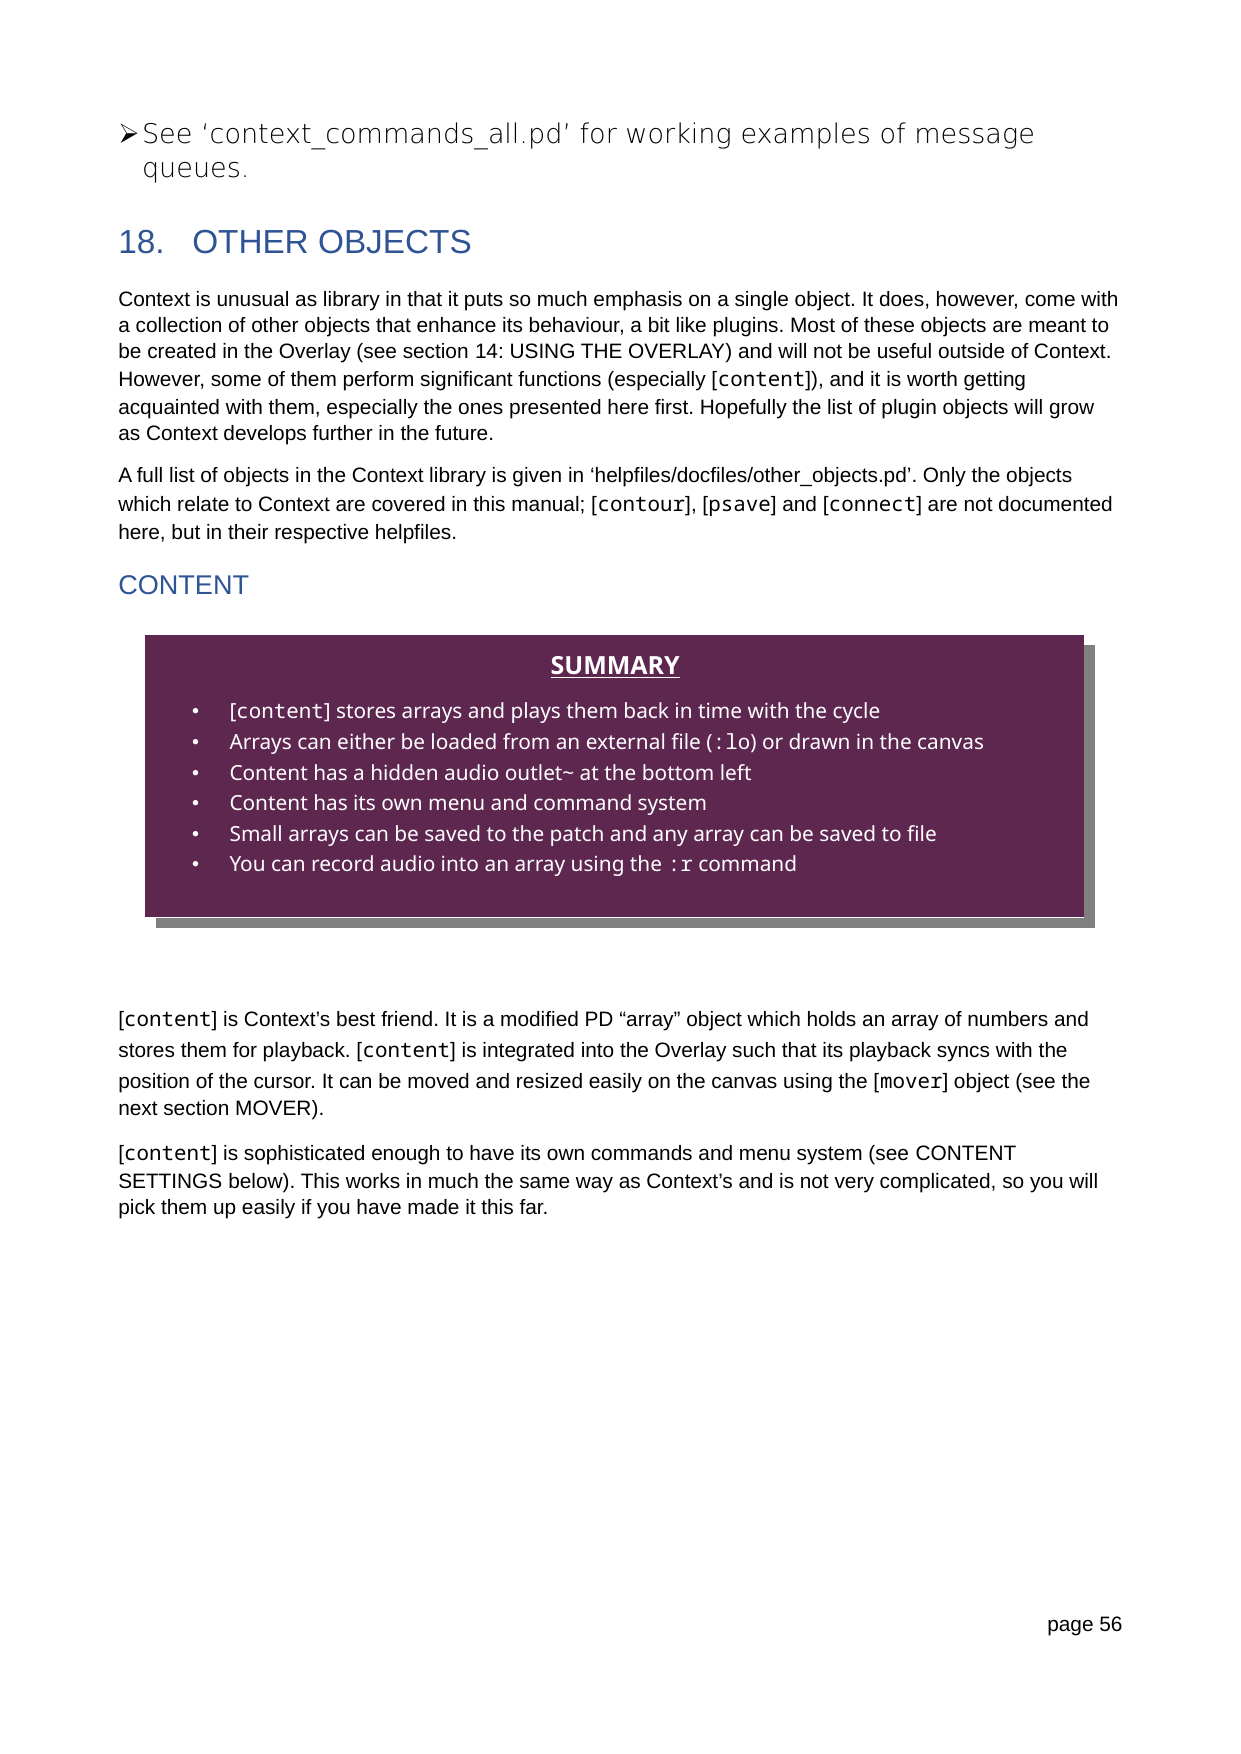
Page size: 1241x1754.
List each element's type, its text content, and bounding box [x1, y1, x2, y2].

subtitle CONTENT [118, 569, 1122, 600]
list Content has its own menu and command system [192, 788, 1075, 817]
list Arrays can either be loaded from an external file (:lo) or drawn in the canvas [192, 727, 1075, 755]
subtitle SUMMARY [154, 648, 1075, 682]
list You can record audio into an array using the :r command [192, 849, 1075, 878]
text A full list of objects in the Context library is given in ‘helpfiles/docfiles/other_objects.pd’. Only the objects which relate to Context are covered in this manual; [contour], [psave] and [connect] are not documented here, but in their respective helpfiles. [118, 463, 1122, 544]
text Context is unusual as library in that it puts so much emphasis on a single object. It does, however, come with a collection of other objects that enhance its behaviour, a bit like plugins. Most of these objects are meant to be created in the Overlay (see section 14: USING THE OVERLAY) and will not be useful outside of Context. However, some of them perform significant functions (especially [content]), and it is worth getting acquainted with them, especially the ones presented here first. Hopefully the list of plugin objects will grow as Context develops further in the future. [118, 287, 1122, 445]
list See ‘context_commands_all.pd’ for working examples of message queues. [118, 118, 1122, 184]
list Content has a hidden audio outlet~ at the bottom left [192, 758, 1075, 786]
text [content] is sophisticated enough to have its own commands and menu system (see CONTENT SETTINGS below). This works in much the same way as Context’s and is not very complicated, so you will pick them up easily if you have made it this far. [118, 1138, 1122, 1219]
subtitle OTHER OBJECTS [118, 222, 1122, 260]
text [content] is Context’s best friend. It is a modified PD “array” object which holds an array of numbers and stores them for playback. [content] is integrated into the Overlay such that its playback syncs with the position of the cursor. It can be moved and resized easily on the canvas using the [mover] object (see the next section MOVER). [118, 1004, 1122, 1120]
list Small arrays can be saved to the patch and any array can be saved to file [192, 819, 1075, 847]
list [content] stores arrays and plays them back in time with the cycle [192, 696, 1075, 725]
